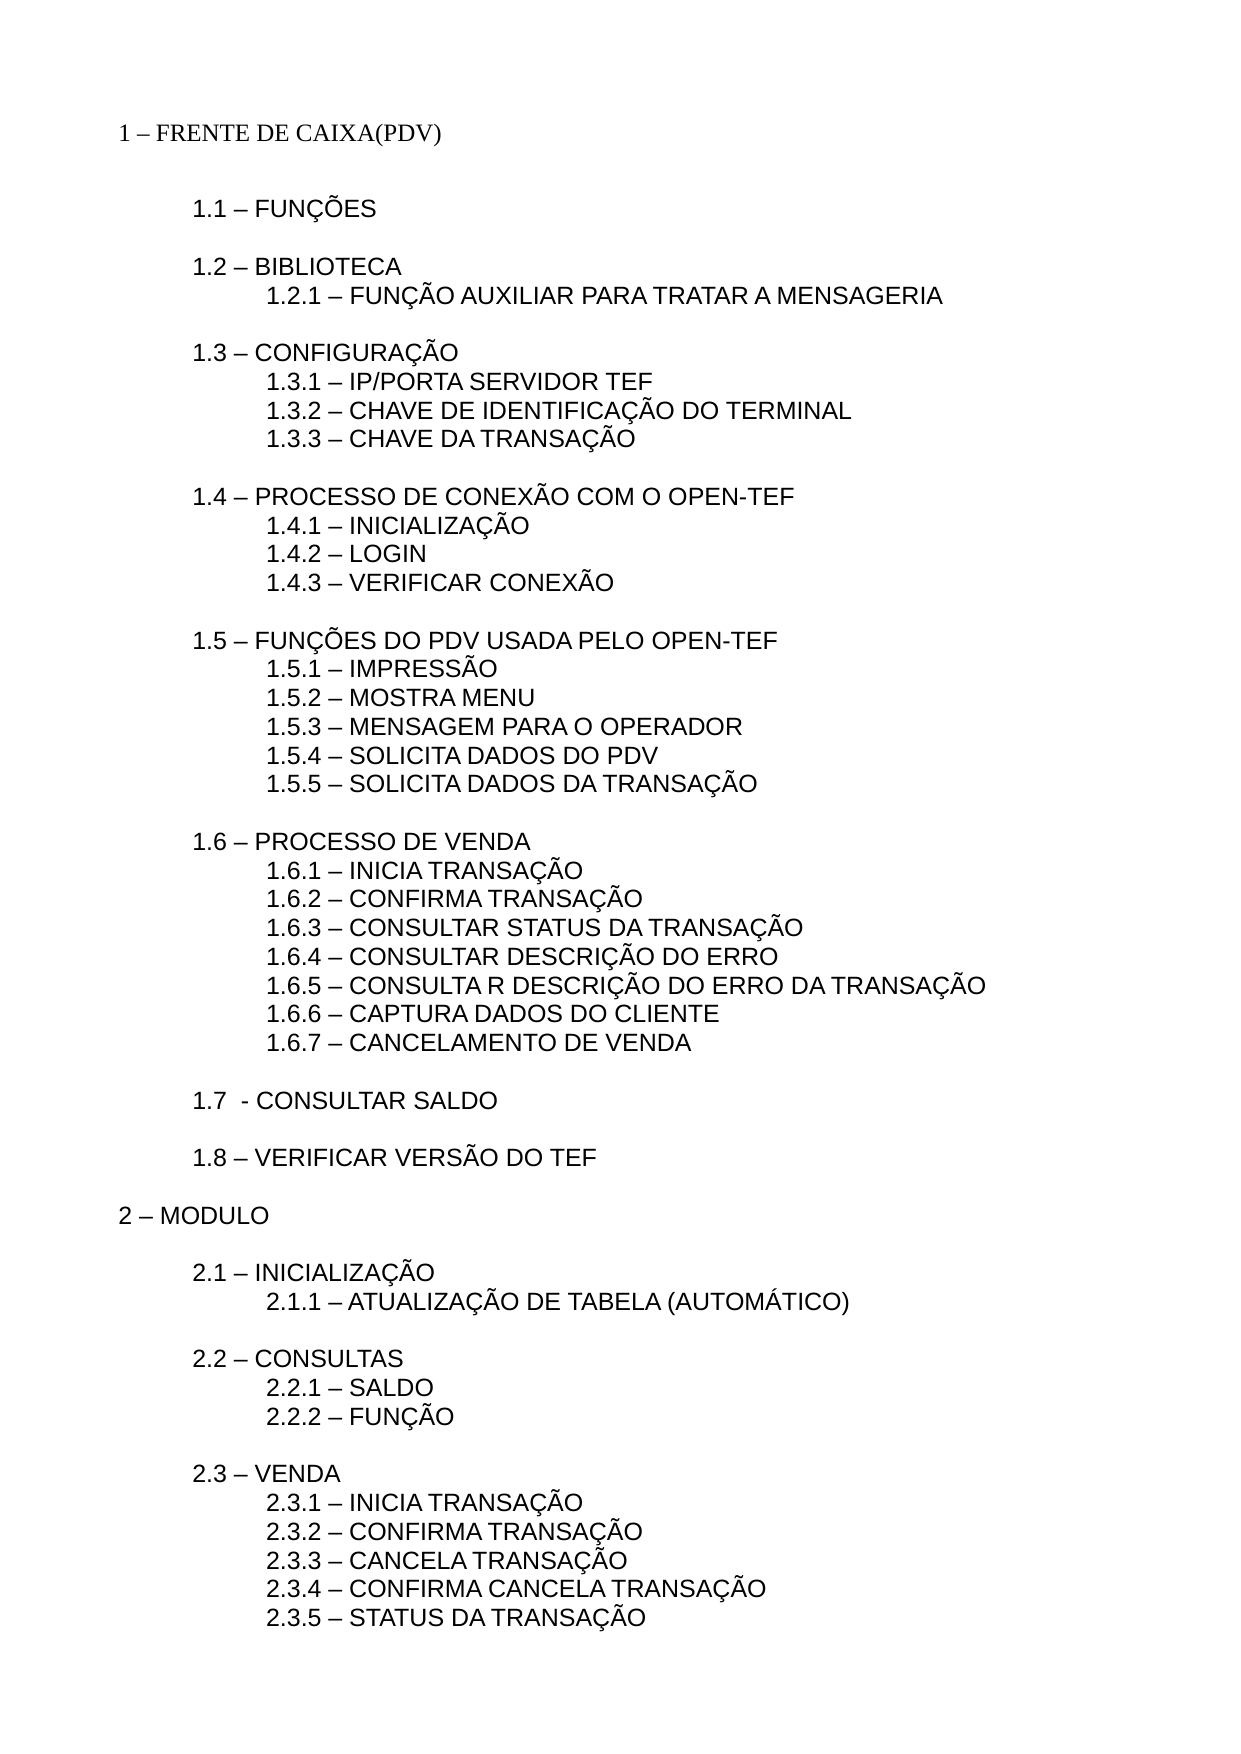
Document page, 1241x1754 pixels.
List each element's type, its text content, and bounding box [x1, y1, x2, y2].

text 1.5.3 – MENSAGEM PARA O OPERADOR [118, 712, 1122, 741]
text 1.4.3 – VERIFICAR CONEXÃO [118, 568, 1122, 597]
text 1.3.3 – CHAVE DA TRANSAÇÃO [118, 424, 1122, 453]
text 2.2 – CONSULTAS [118, 1344, 1122, 1373]
text 1.5.5 – SOLICITA DADOS DA TRANSAÇÃO [118, 769, 1122, 798]
text 1.7 - CONSULTAR SALDO [118, 1086, 1122, 1114]
text 1.8 – VERIFICAR VERSÃO DO TEF [118, 1143, 1122, 1172]
text 1.4 – PROCESSO DE CONEXÃO COM O OPEN-TEF [118, 482, 1122, 511]
text 2.3.1 – INICIA TRANSAÇÃO [118, 1488, 1122, 1517]
text 2.3.5 – STATUS DA TRANSAÇÃO [118, 1603, 1122, 1632]
text 1.2.1 – FUNÇÃO AUXILIAR PARA TRATAR A MENSAGERIA [118, 281, 1122, 309]
text 1.5.1 – IMPRESSÃO [118, 654, 1122, 683]
text 2.3 – VENDA [118, 1459, 1122, 1488]
text 2.1.1 – ATUALIZAÇÃO DE TABELA (AUTOMÁTICO) [118, 1287, 1122, 1316]
text 1.1 – FUNÇÕES [118, 194, 1122, 223]
text 1.2 – BIBLIOTECA [118, 252, 1122, 281]
text 1.6.4 – CONSULTAR DESCRIÇÃO DO ERRO [118, 942, 1122, 971]
text 2.1 – INICIALIZAÇÃO [118, 1258, 1122, 1287]
text 2.2.1 – SALDO [118, 1373, 1122, 1402]
text 1.6.7 – CANCELAMENTO DE VENDA [118, 1028, 1122, 1057]
text 1.4.2 – LOGIN [118, 539, 1122, 568]
text 2.3.3 – CANCELA TRANSAÇÃO [118, 1546, 1122, 1574]
text 1.6.1 – INICIA TRANSAÇÃO [118, 856, 1122, 884]
text 1.6.3 – CONSULTAR STATUS DA TRANSAÇÃO [118, 913, 1122, 942]
text 1 – FRENTE DE CAIXA(PDV) [118, 118, 1122, 147]
text 1.5 – FUNÇÕES DO PDV USADA PELO OPEN-TEF [118, 626, 1122, 654]
text 2.3.4 – CONFIRMA CANCELA TRANSAÇÃO [118, 1574, 1122, 1603]
text 1.5.2 – MOSTRA MENU [118, 683, 1122, 712]
text 2.3.2 – CONFIRMA TRANSAÇÃO [118, 1517, 1122, 1546]
text 1.6.6 – CAPTURA DADOS DO CLIENTE [118, 999, 1122, 1028]
text 2.2.2 – FUNÇÃO [118, 1402, 1122, 1431]
text 1.3.1 – IP/PORTA SERVIDOR TEF [118, 367, 1122, 396]
text 1.3.2 – CHAVE DE IDENTIFICAÇÃO DO TERMINAL [118, 396, 1122, 424]
text 1.5.4 – SOLICITA DADOS DO PDV [118, 741, 1122, 769]
text 1.6 – PROCESSO DE VENDA [118, 827, 1122, 856]
text 1.6.5 – CONSULTA R DESCRIÇÃO DO ERRO DA TRANSAÇÃO [118, 971, 1122, 999]
text 1.4.1 – INICIALIZAÇÃO [118, 511, 1122, 539]
text 1.3 – CONFIGURAÇÃO [118, 338, 1122, 367]
text 2 – MODULO [118, 1201, 1122, 1229]
text 1.6.2 – CONFIRMA TRANSAÇÃO [118, 884, 1122, 913]
